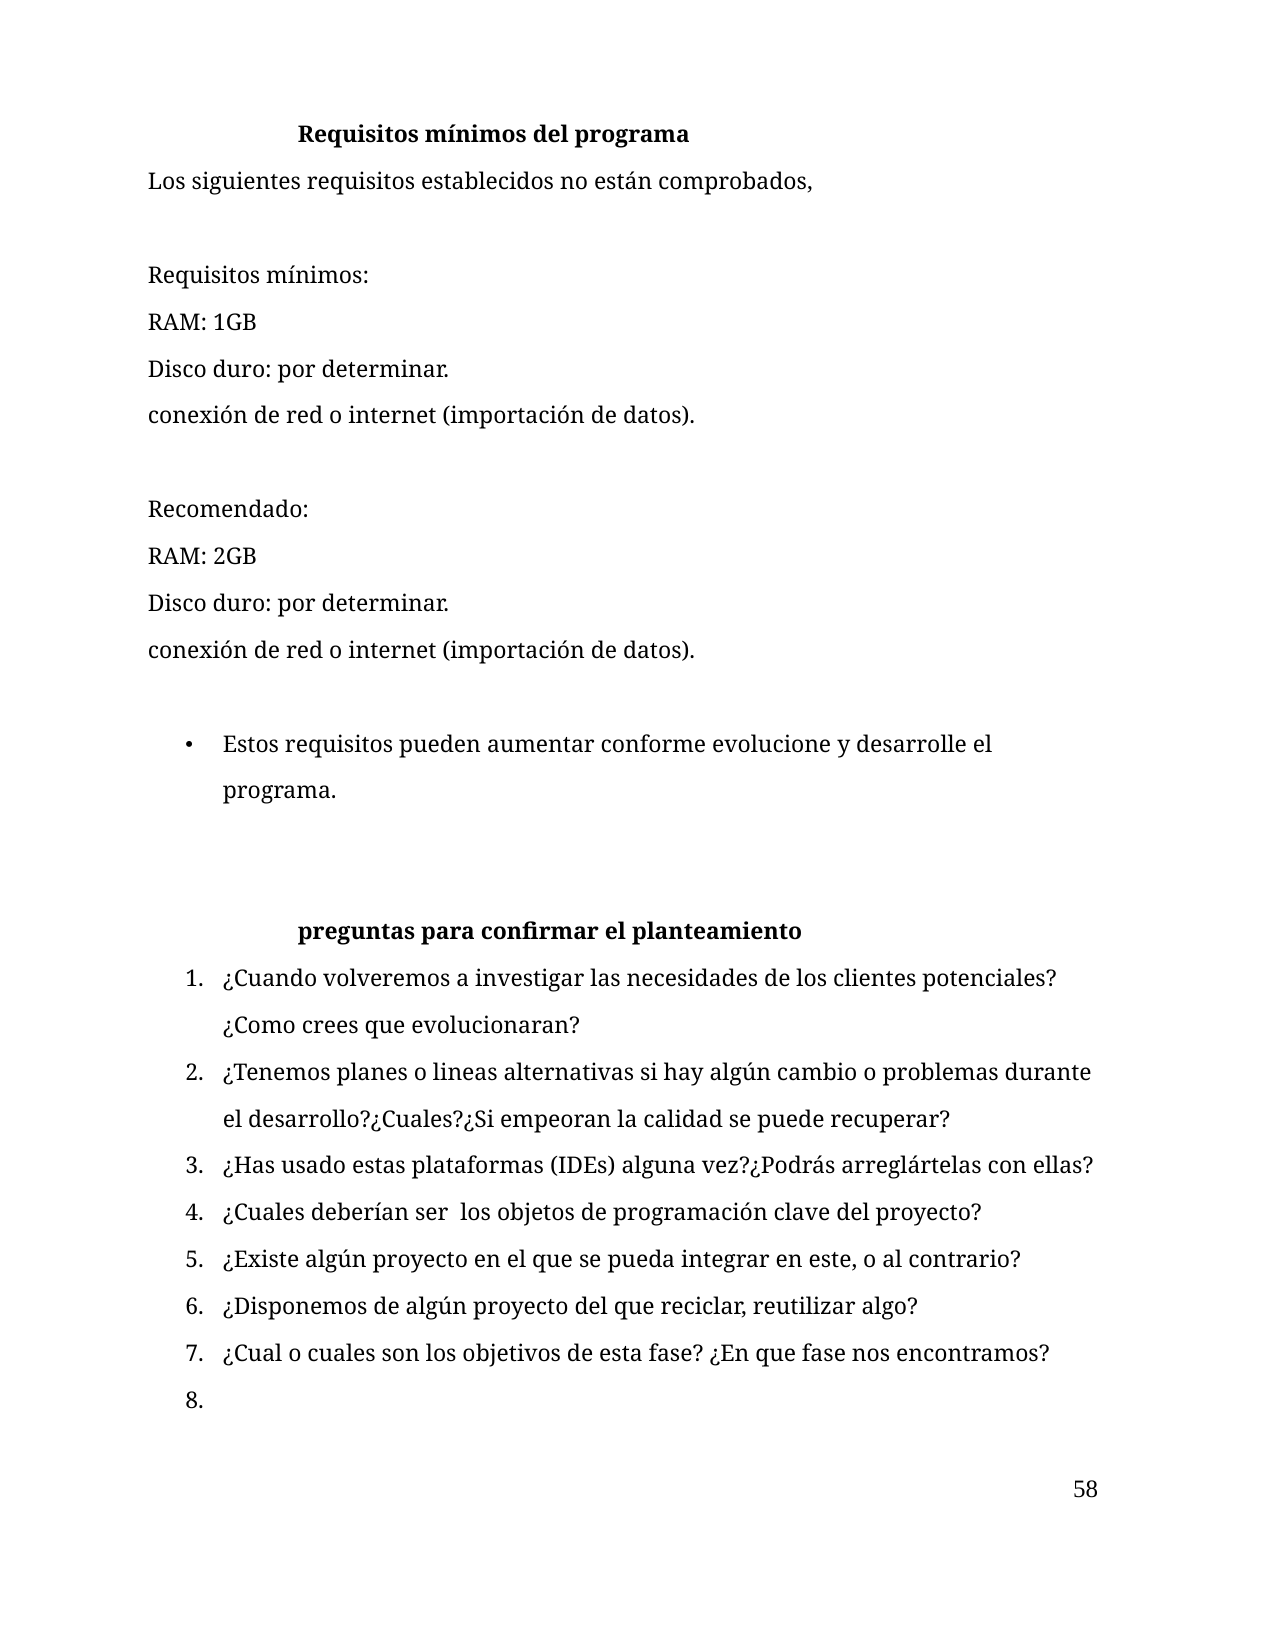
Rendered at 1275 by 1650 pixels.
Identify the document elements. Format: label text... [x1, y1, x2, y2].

list ¿Cual o cuales son los objetivos de esta fase? ¿En que fase nos encontramos? [185, 1337, 1098, 1368]
list ¿Has usado estas plataformas (IDEs) alguna vez?¿Podrás arreglártelas con ellas? [185, 1149, 1098, 1181]
list ¿Disponemos de algún proyecto del que reciclar, reutilizar algo? [185, 1290, 1098, 1321]
text conexión de red o internet (importación de datos). [148, 634, 1098, 665]
list ¿Tenemos planes o lineas alternativas si hay algún cambio o problemas durante el desarrollo?¿Cuales?¿Si empeoran la calidad se puede recuperar? [185, 1056, 1098, 1134]
list ¿Existe algún proyecto en el que se pueda integrar en este, o al contrario? [185, 1243, 1098, 1274]
list ¿Cuales deberían ser los objetos de programación clave del proyecto? [185, 1196, 1098, 1227]
text Requisitos mínimos: [148, 259, 1098, 290]
text RAM: 1GB [148, 306, 1098, 337]
text preguntas para confirmar el planteamiento [148, 915, 1098, 946]
text RAM: 2GB [148, 540, 1098, 571]
text Disco duro: por determinar. [148, 352, 1098, 384]
text Recomendado: [148, 493, 1098, 524]
text Disco duro: por determinar. [148, 587, 1098, 618]
list ¿Cuando volveremos a investigar las necesidades de los clientes potenciales?¿Como crees que evolucionaran? [185, 962, 1098, 1040]
text Requisitos mínimos del programa [148, 118, 1098, 149]
text conexión de red o internet (importación de datos). [148, 399, 1098, 431]
text Los siguientes requisitos establecidos no están comprobados, [148, 165, 1098, 196]
list Estos requisitos pueden aumentar conforme evolucione y desarrolle el programa. [185, 727, 1098, 806]
